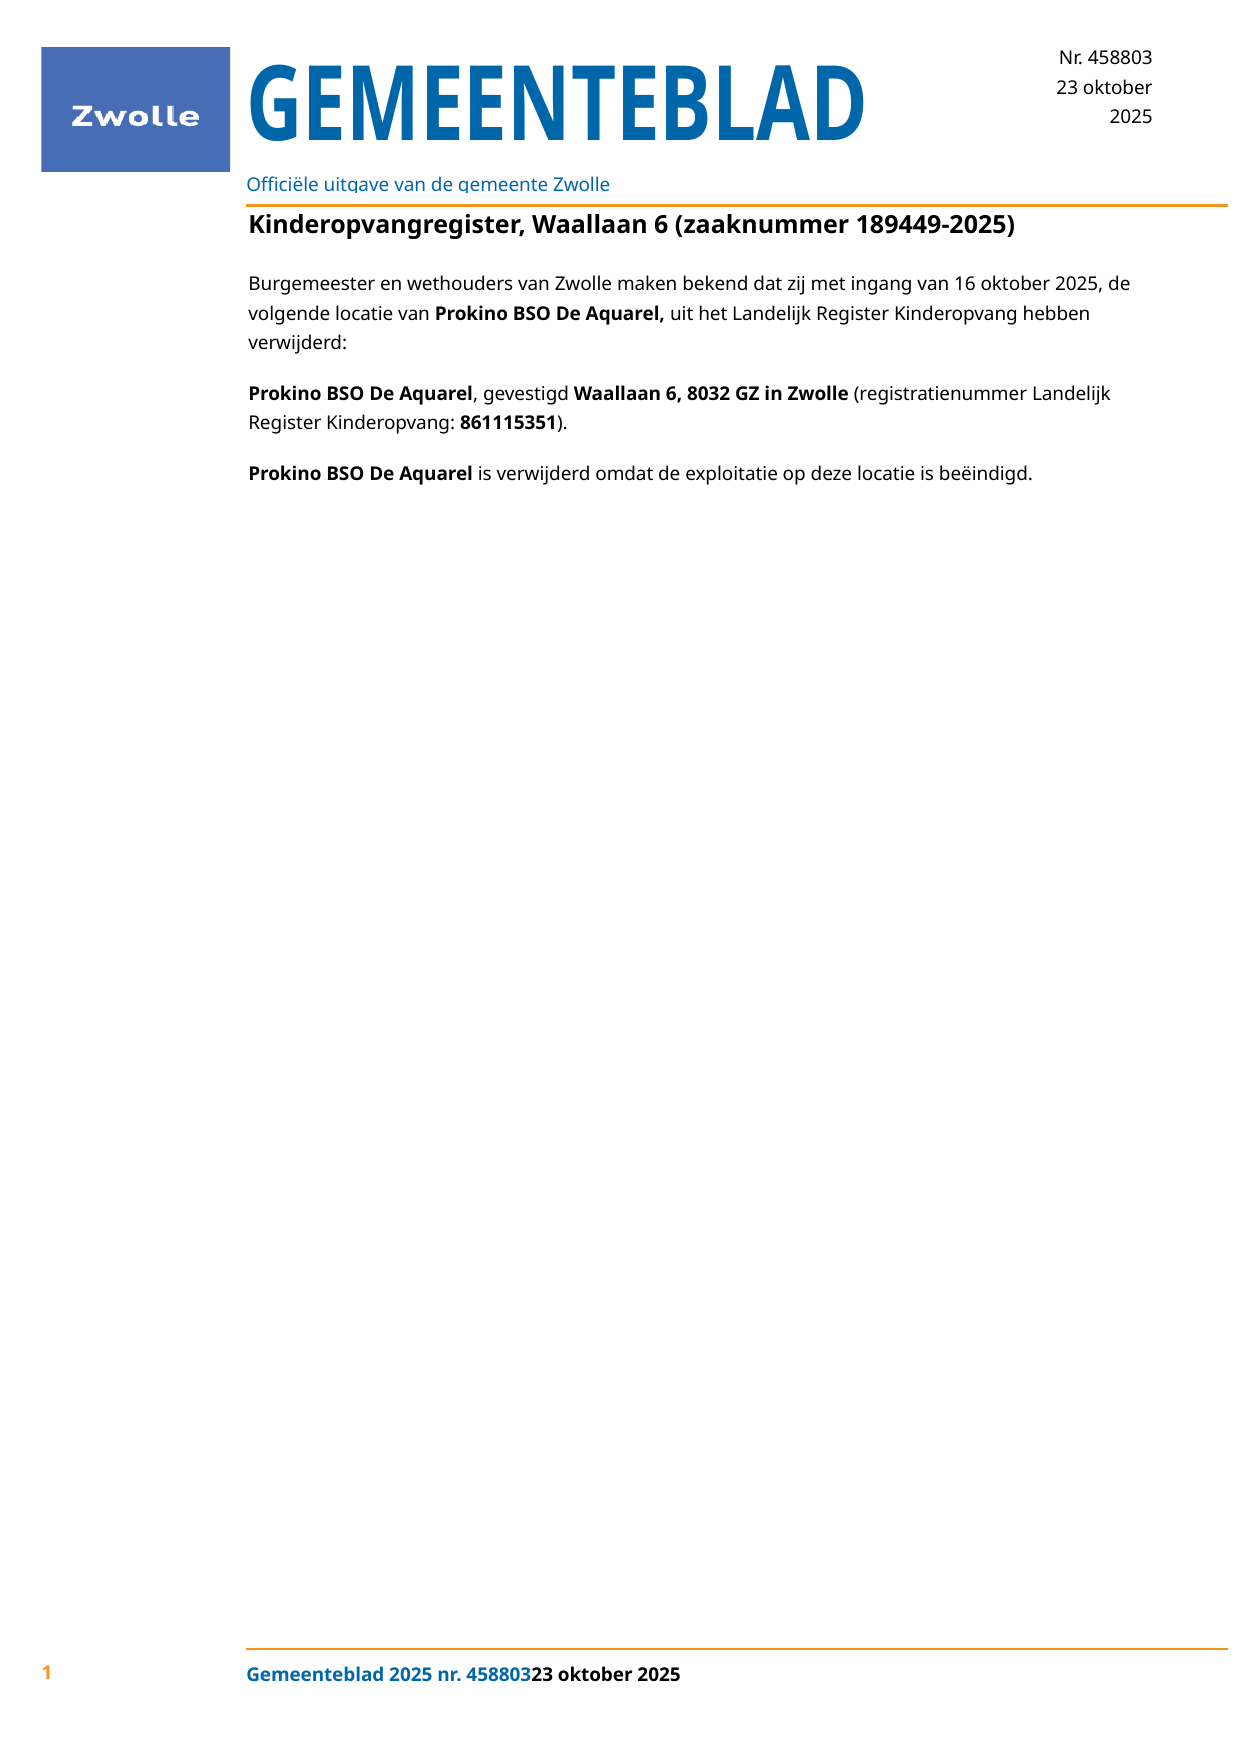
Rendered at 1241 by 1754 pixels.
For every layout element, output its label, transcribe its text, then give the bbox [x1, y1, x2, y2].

text Prokino BSO De Aquarel, gevestigd Waallaan 6, 8032 GZ in Zwolle (registratienummer Landelijk Register Kinderopvang: 861115351). [248, 380, 1152, 435]
picture [41, 47, 231, 172]
text Kinderopvangregister, Waallaan 6 (zaaknummer 189449-2025) [248, 207, 1152, 241]
text Prokino BSO De Aquarel is verwijderd omdat de exploitatie op deze locatie is beëindigd. [248, 460, 1152, 486]
text Burgemeester en wethouders van Zwolle maken bekend dat zij met ingang van 16 oktober 2025, de volgende locatie van Prokino BSO De Aquarel, uit het Landelijk Register Kinderopvang hebben verwijderd: [248, 270, 1152, 355]
